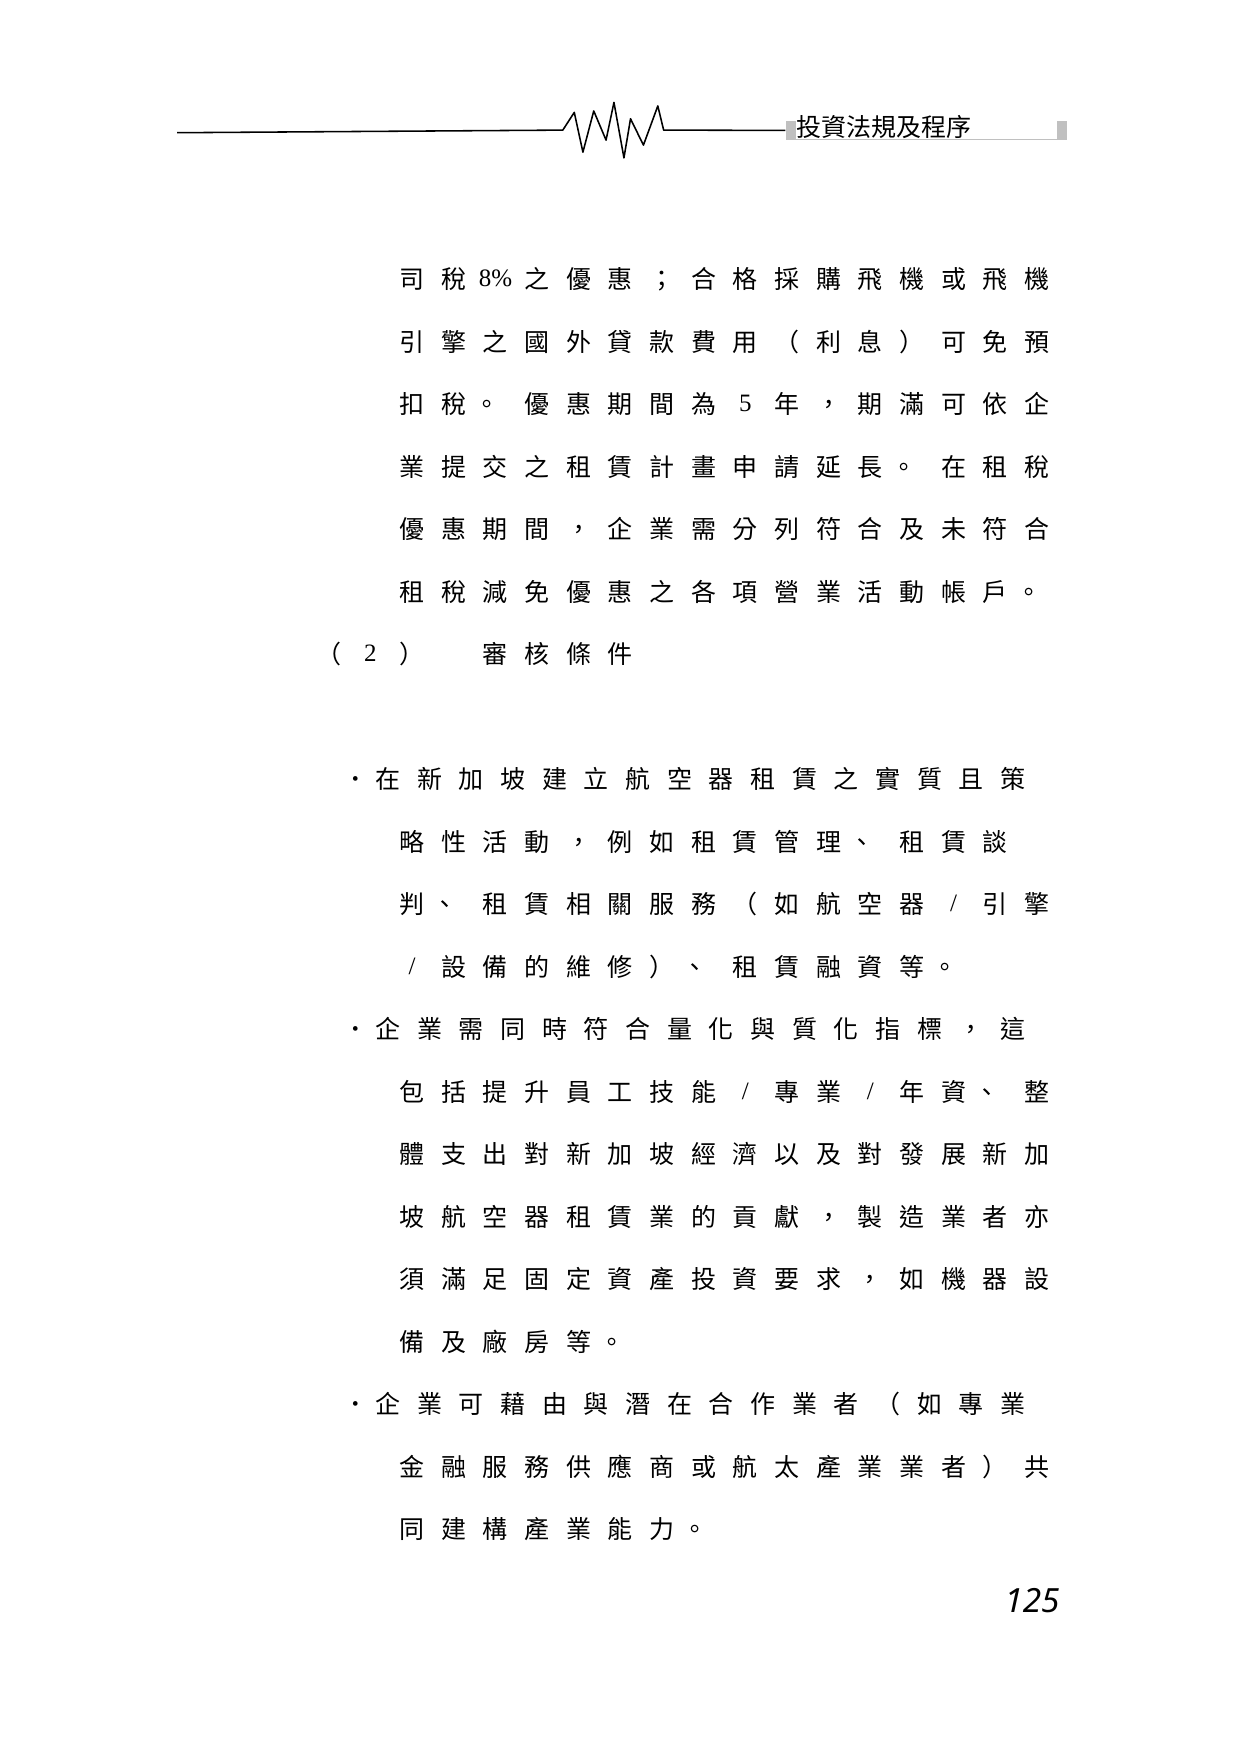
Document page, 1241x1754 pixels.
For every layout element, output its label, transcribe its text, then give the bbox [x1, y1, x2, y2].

text 司稅8%之優惠；合格採購飛機或飛機引擎之國外貸款費用（利息）可免預扣稅。優惠期間為5年，期滿可依企業提交之租賃計畫申請延長。在租稅優惠期間，企業需分列符合及未符合租稅減免優惠之各項營業活動帳戶。 [306, 236, 1058, 611]
text ˙ 在新加坡建立航空器租賃之實質且策略性活動，例如租賃管理、租賃談判、租賃相關服務（如航空器/引擎/設備的維修）、租賃融資等。 [330, 736, 1058, 986]
text ˙ 企業需同時符合量化與質化指標，這包括提升員工技能/專業/年資、整體支出對新加坡經濟以及對發展新加坡航空器租賃業的貢獻，製造業者亦須滿足固定資產投資要求，如機器設備及廠房等。 [330, 986, 1058, 1361]
text ˙ 企業可藉由與潛在合作業者（如專業金融服務供應商或航太產業業者）共同建構產業能力。 [330, 1361, 1058, 1549]
text （2） 審核條件 [306, 611, 1058, 674]
